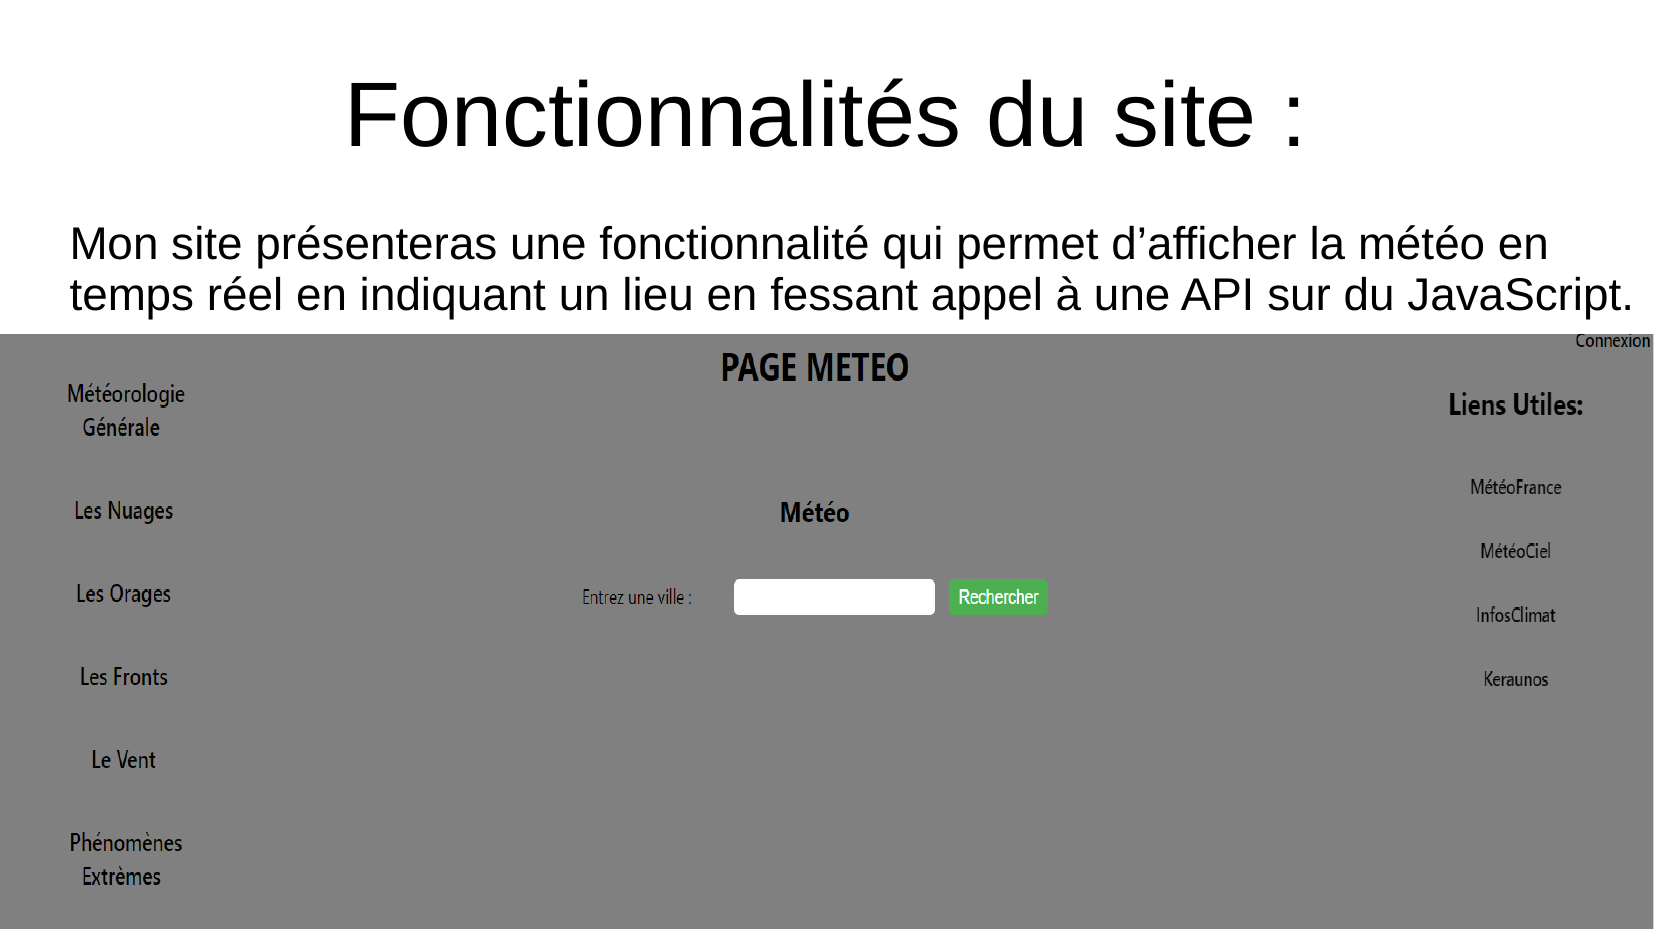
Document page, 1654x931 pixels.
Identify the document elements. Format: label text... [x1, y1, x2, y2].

list Mon site présenteras une fonctionnalité qui permet d’afficher la météo en temps réel en indiquant un lieu en fessant appel à une API sur du JavaScript. [0, 217, 1654, 334]
title Fonctionnalités du site : [82, 37, 1571, 193]
picture [0, 334, 1654, 930]
